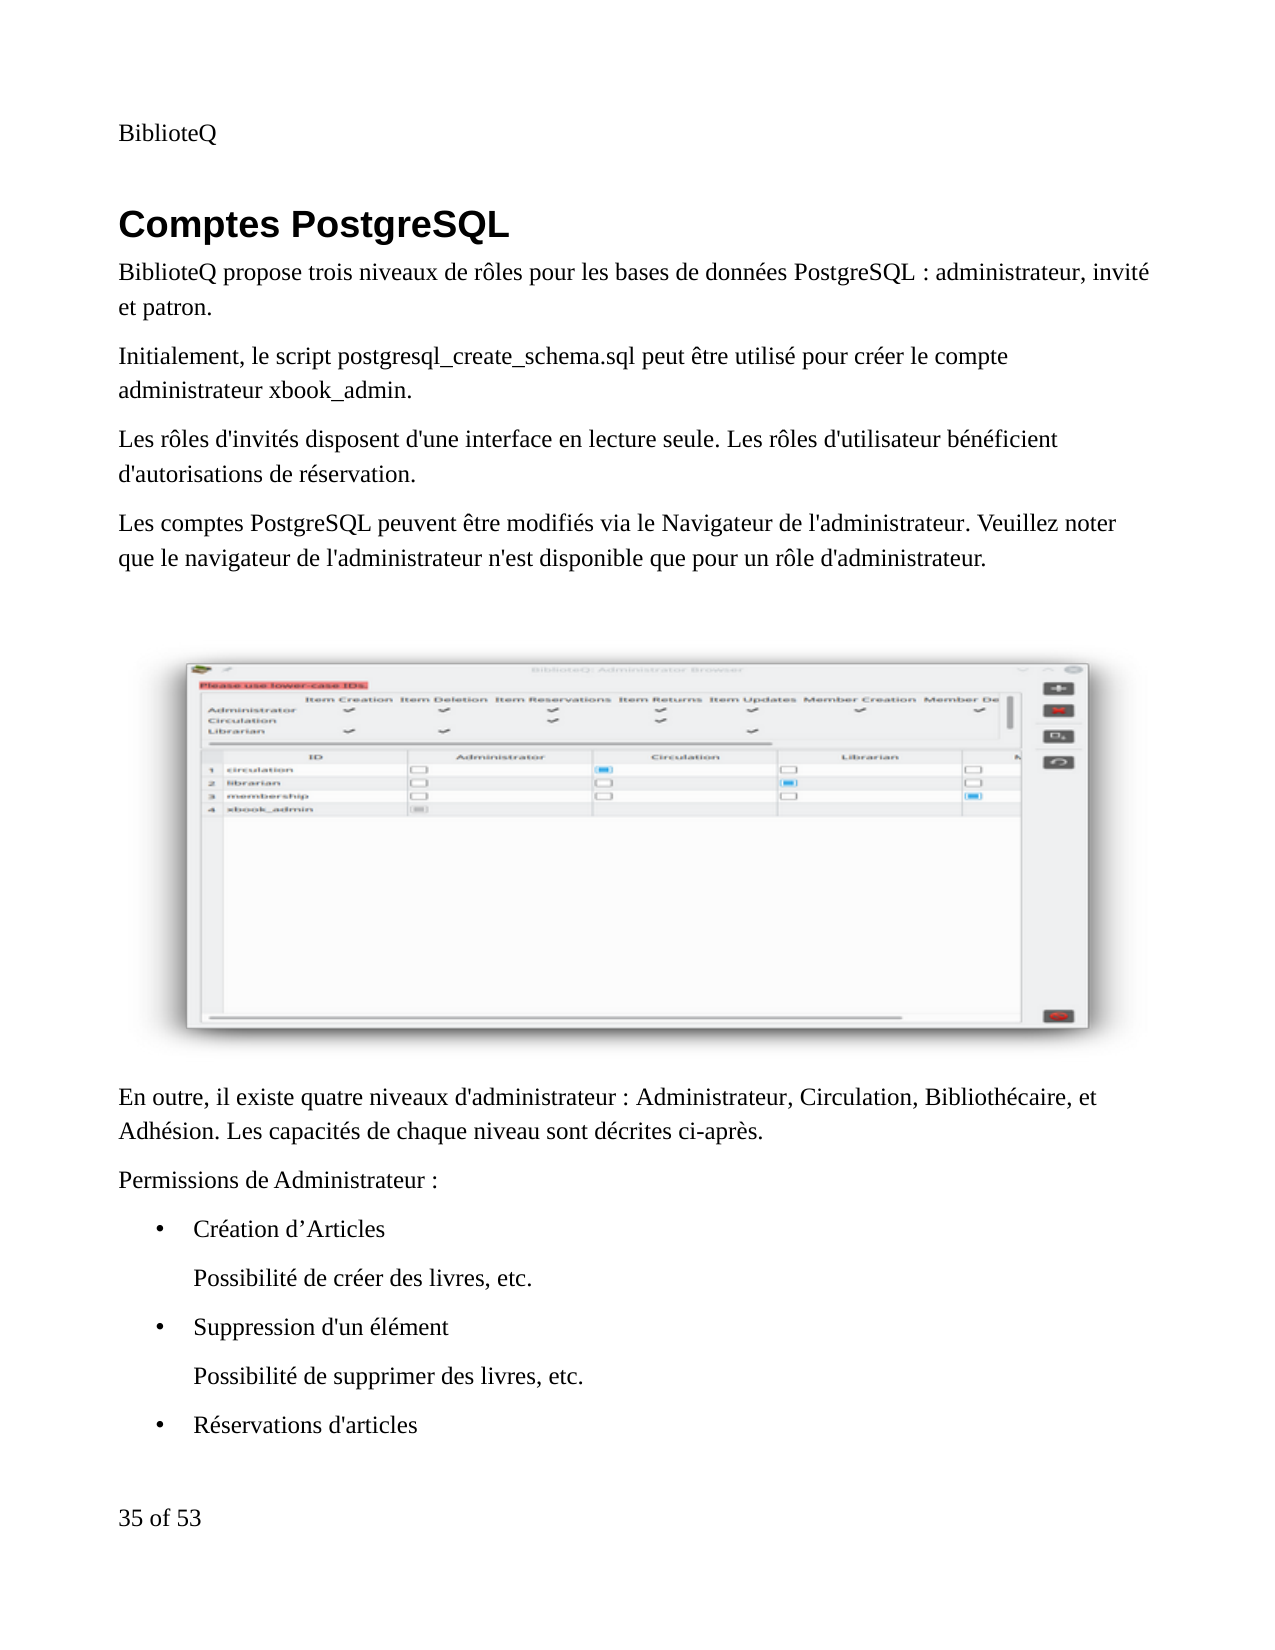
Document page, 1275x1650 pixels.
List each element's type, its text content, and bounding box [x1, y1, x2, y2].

text Les rôles d'invités disposent d'une interface en lecture seule. Les rôles d'utilisateur bénéficient d'autorisations de réservation. [118, 424, 1157, 488]
text Permissions de Administrateur : [118, 1165, 1157, 1194]
list Possibilité de supprimer des livres, etc. [156, 1361, 1157, 1390]
list Réservations d'articles [156, 1411, 1157, 1439]
list Suppression d'un élément [156, 1312, 1157, 1341]
text Les comptes PostgreSQL peuvent être modifiés via le Navigateur de l'administrateur. Veuillez noter que le navigateur de l'administrateur n'est disponible que pour un rôle d'administrateur. [118, 508, 1157, 571]
list Création d’Articles [156, 1214, 1157, 1243]
text En outre, il existe quatre niveaux d'administrateur : Administrateur, Circulation, Bibliothécaire, et Adhésion. Les capacités de chaque niveau sont décrites ci-après. [118, 1082, 1157, 1145]
list Possibilité de créer des livres, etc. [156, 1263, 1157, 1292]
subtitle Comptes PostgreSQL [118, 201, 1157, 245]
text BiblioteQ propose trois niveaux de rôles pour les bases de données PostgreSQL : administrateur, invité et patron. [118, 257, 1157, 321]
picture [118, 640, 1157, 1062]
text Initialement, le script postgresql_create_schema.sql peut être utilisé pour créer le compte administrateur xbook_admin. [118, 341, 1157, 404]
